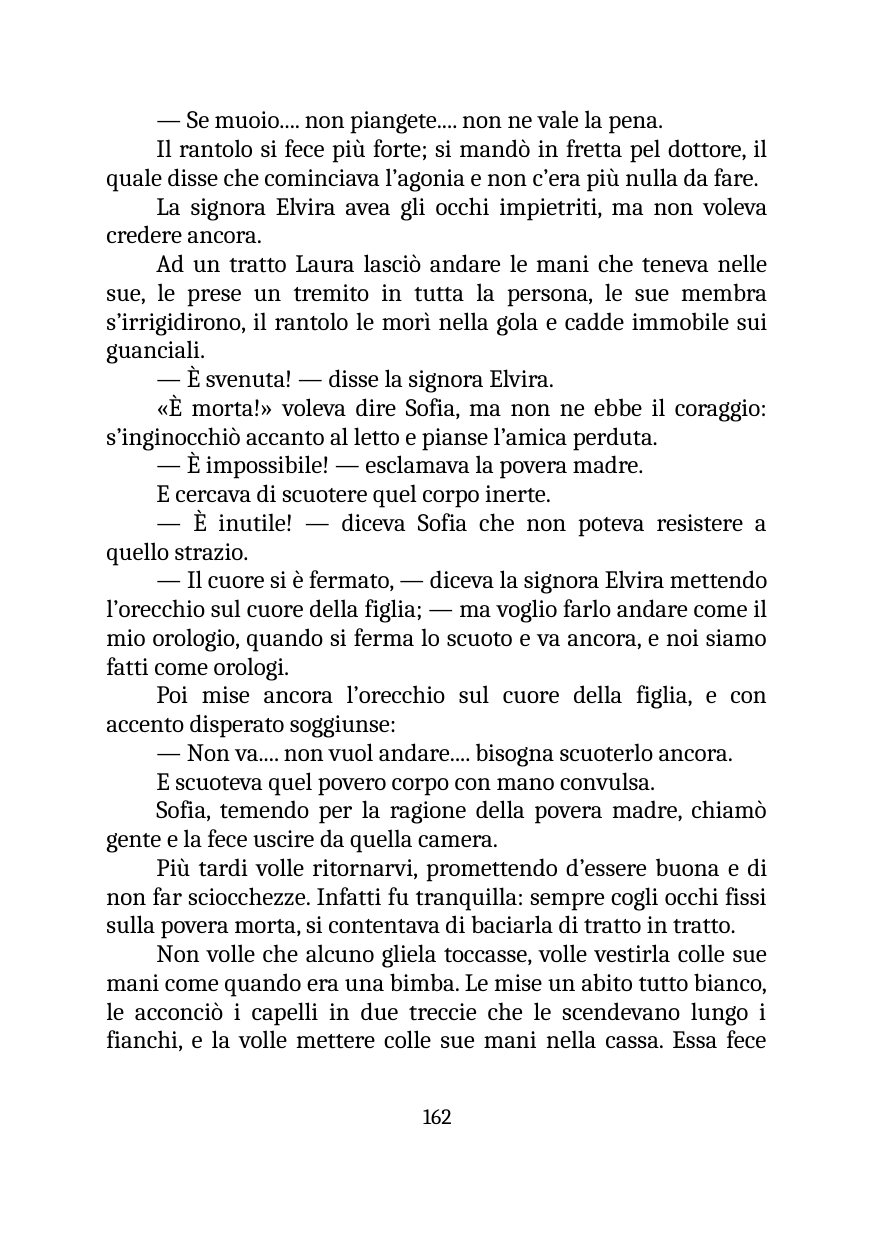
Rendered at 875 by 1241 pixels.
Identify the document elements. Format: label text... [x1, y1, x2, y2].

text — È inutile! — diceva Sofia che non poteva resistere a quello strazio. [106, 509, 768, 566]
text — Se muoio.... non piangete.... non ne vale la pena. [106, 106, 768, 135]
text E cercava di scuotere quel corpo inerte. [106, 480, 768, 509]
text Ad un tratto Laura lasciò andare le mani che teneva nelle sue, le prese un tremito in tutta la persona, le sue membra s’irrigidirono, il rantolo le morì nella gola e cadde immobile sui guanciali. [106, 250, 768, 365]
text «È morta!» voleva dire Sofia, ma non ne ebbe il coraggio: s’inginocchiò accanto al letto e pianse l’amica perduta. [106, 394, 768, 451]
text — È impossibile! — esclamava la povera madre. [106, 451, 768, 480]
text Non volle che alcuno gliela toccasse, volle vestirla colle sue mani come quando era una bimba. Le mise un abito tutto bianco, le acconciò i capelli in due treccie che le scendevano lungo i fianchi, e la volle mettere colle sue mani nella cassa. Essa fece [106, 940, 768, 1055]
text — Non va.... non vuol andare.... bisogna scuoterlo ancora. [106, 739, 768, 767]
text La signora Elvira avea gli occhi impietriti, ma non voleva credere ancora. [106, 192, 768, 250]
text — Il cuore si è fermato, — diceva la signora Elvira mettendo l’orecchio sul cuore della figlia; — ma voglio farlo andare come il mio orologio, quando si ferma lo scuoto e va ancora, e noi siamo fatti come orologi. [106, 566, 768, 681]
text Poi mise ancora l’orecchio sul cuore della figlia, e con accento disperato soggiunse: [106, 681, 768, 739]
text Sofia, temendo per la ragione della povera madre, chiamò gente e la fece uscire da quella camera. [106, 796, 768, 854]
text — È svenuta! — disse la signora Elvira. [106, 365, 768, 394]
text Più tardi volle ritornarvi, promettendo d’essere buona e di non far sciocchezze. Infatti fu tranquilla: sempre cogli occhi fissi sulla povera morta, si contentava di baciarla di tratto in tratto. [106, 854, 768, 940]
text E scuoteva quel povero corpo con mano convulsa. [106, 767, 768, 796]
text Il rantolo si fece più forte; si mandò in fretta pel dottore, il quale disse che cominciava l’agonia e non c’era più nulla da fare. [106, 135, 768, 192]
